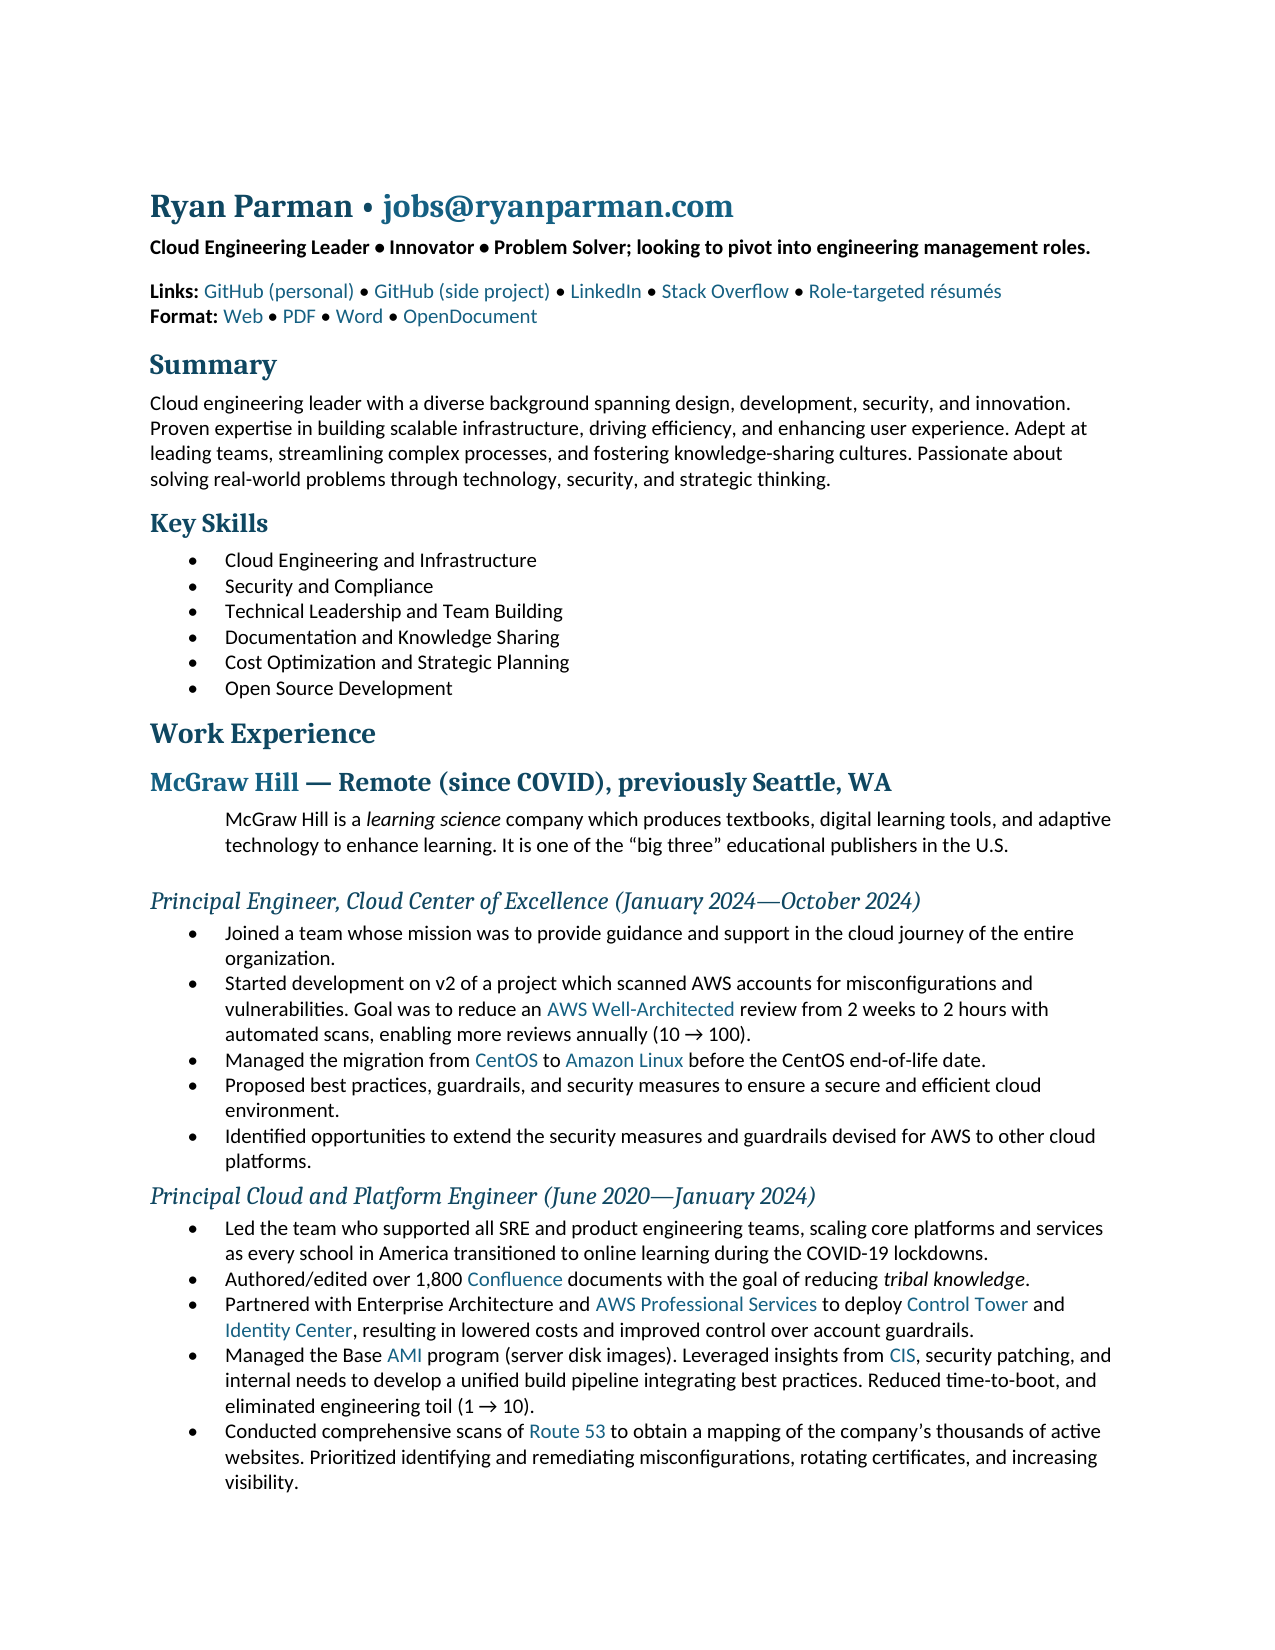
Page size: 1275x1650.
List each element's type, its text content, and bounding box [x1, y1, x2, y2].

subtitle Work Experience [150, 717, 1125, 750]
list Cloud Engineering and Infrastructure [187, 548, 1125, 573]
list Joined a team whose mission was to provide guidance and support in the cloud journey of the entire organization. [187, 920, 1125, 971]
list Open Source Development [187, 675, 1125, 700]
subtitle Principal Cloud and Platform Engineer (June 2020—January 2024) [150, 1182, 1125, 1211]
text Links: GitHub (personal) • GitHub (side project) • LinkedIn • Stack Overflow • Role-targeted résumés Format: Web • PDF • Word • OpenDocument [150, 278, 1125, 329]
list Documentation and Knowledge Sharing [187, 624, 1125, 649]
subtitle Principal Engineer, Cloud Center of Excellence (January 2024—October 2024) [150, 887, 1125, 916]
list Managed the migration from CentOS to Amazon Linux before the CentOS end-of-life date. [187, 1047, 1125, 1072]
list Managed the Base AMI program (server disk images). Leveraged insights from CIS, security patching, and internal needs to develop a unified build pipeline integrating best practices. Reduced time-to-boot, and eliminated engineering toil (1 → 10). [187, 1342, 1125, 1418]
list Conducted comprehensive scans of Route 53 to obtain a mapping of the company’s thousands of active websites. Prioritized identifying and remediating misconfigurations, rotating certificates, and increasing visibility. [187, 1418, 1125, 1495]
text Cloud Engineering Leader • Innovator • Problem Solver; looking to pivot into engineering management roles. [150, 234, 1125, 259]
list Cost Optimization and Strategic Planning [187, 649, 1125, 675]
subtitle Ryan Parman • jobs@ryanparman.com [150, 187, 1125, 226]
list Identified opportunities to extend the security measures and guardrails devised for AWS to other cloud platforms. [187, 1123, 1125, 1174]
list Led the team who supported all SRE and product engineering teams, scaling core platforms and services as every school in America transitioned to online learning during the COVID-19 lockdowns. [187, 1215, 1125, 1266]
text Cloud engineering leader with a diverse background spanning design, development, security, and innovation. Proven expertise in building scalable infrastructure, driving efficiency, and enhancing user experience. Adept at leading teams, streamlining complex processes, and fostering knowledge-sharing cultures. Passionate about solving real-world problems through technology, security, and strategic thinking. [150, 390, 1125, 491]
list Started development on v2 of a project which scanned AWS accounts for misconfigurations and vulnerabilities. Goal was to reduce an AWS Well-Architected review from 2 weeks to 2 hours with automated scans, enabling more reviews annually (10 → 100). [187, 971, 1125, 1047]
list Technical Leadership and Team Building [187, 598, 1125, 624]
list Proposed best practices, guardrails, and security measures to ensure a secure and efficient cloud environment. [187, 1072, 1125, 1123]
list Authored/edited over 1,800 Confluence documents with the goal of reducing tribal knowledge. [187, 1266, 1125, 1291]
list Security and Compliance [187, 573, 1125, 598]
subtitle Key Skills [150, 508, 1125, 539]
text McGraw Hill is a learning science company which produces textbooks, digital learning tools, and adaptive technology to enhance learning. It is one of the “big three” educational publishers in the U.S. [225, 806, 1125, 857]
subtitle McGraw Hill — Remote (since COVID), previously Seattle, WA [150, 767, 1125, 798]
list Partnered with Enterprise Architecture and AWS Professional Services to deploy Control Tower and Identity Center, resulting in lowered costs and improved control over account guardrails. [187, 1291, 1125, 1342]
subtitle Summary [150, 348, 1125, 381]
